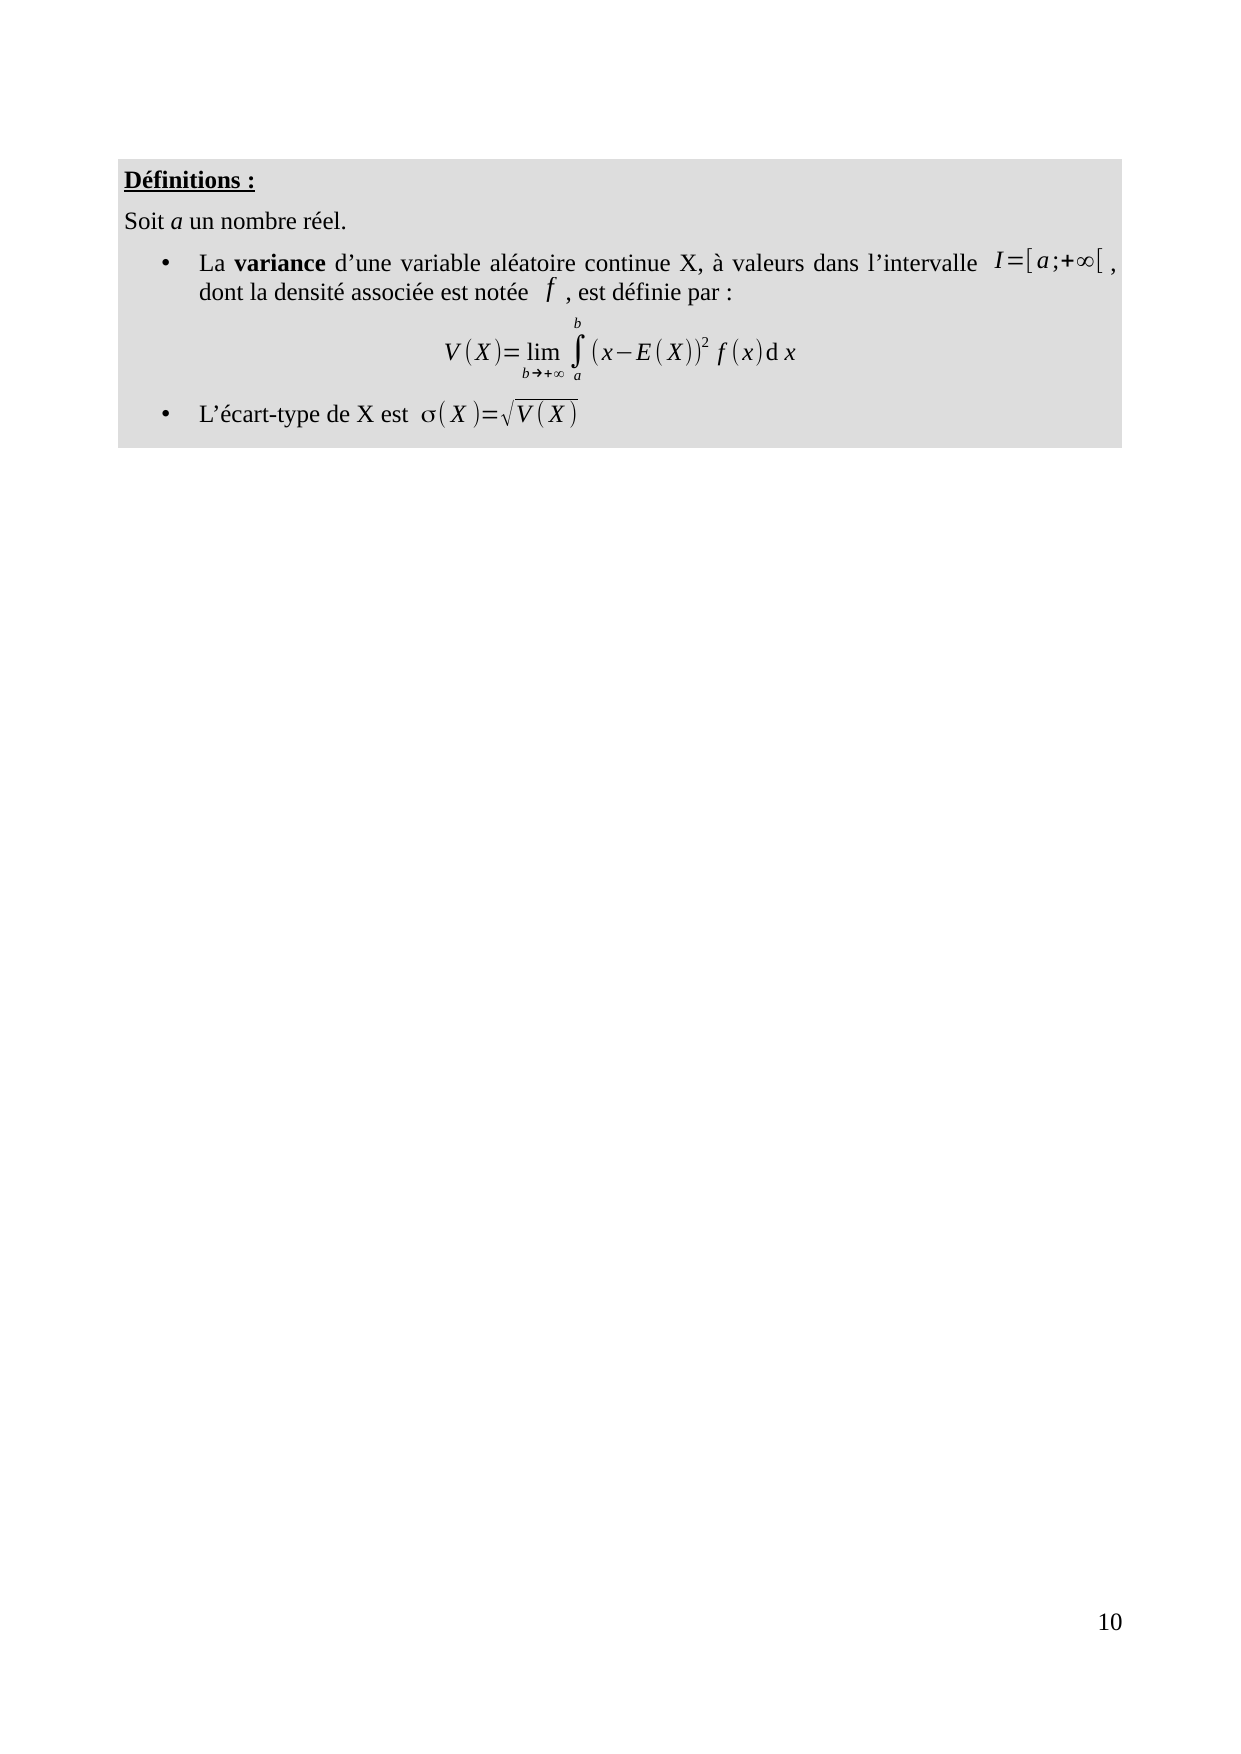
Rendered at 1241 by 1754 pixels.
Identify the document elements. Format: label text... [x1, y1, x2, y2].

table_header Définitions : Soit a un nombre réel. La variance d’une variable aléatoire continue X, à valeurs dans l’intervalle , dont la densité associée est notée , est définie par : L’écart-type de X est [118, 159, 1122, 448]
